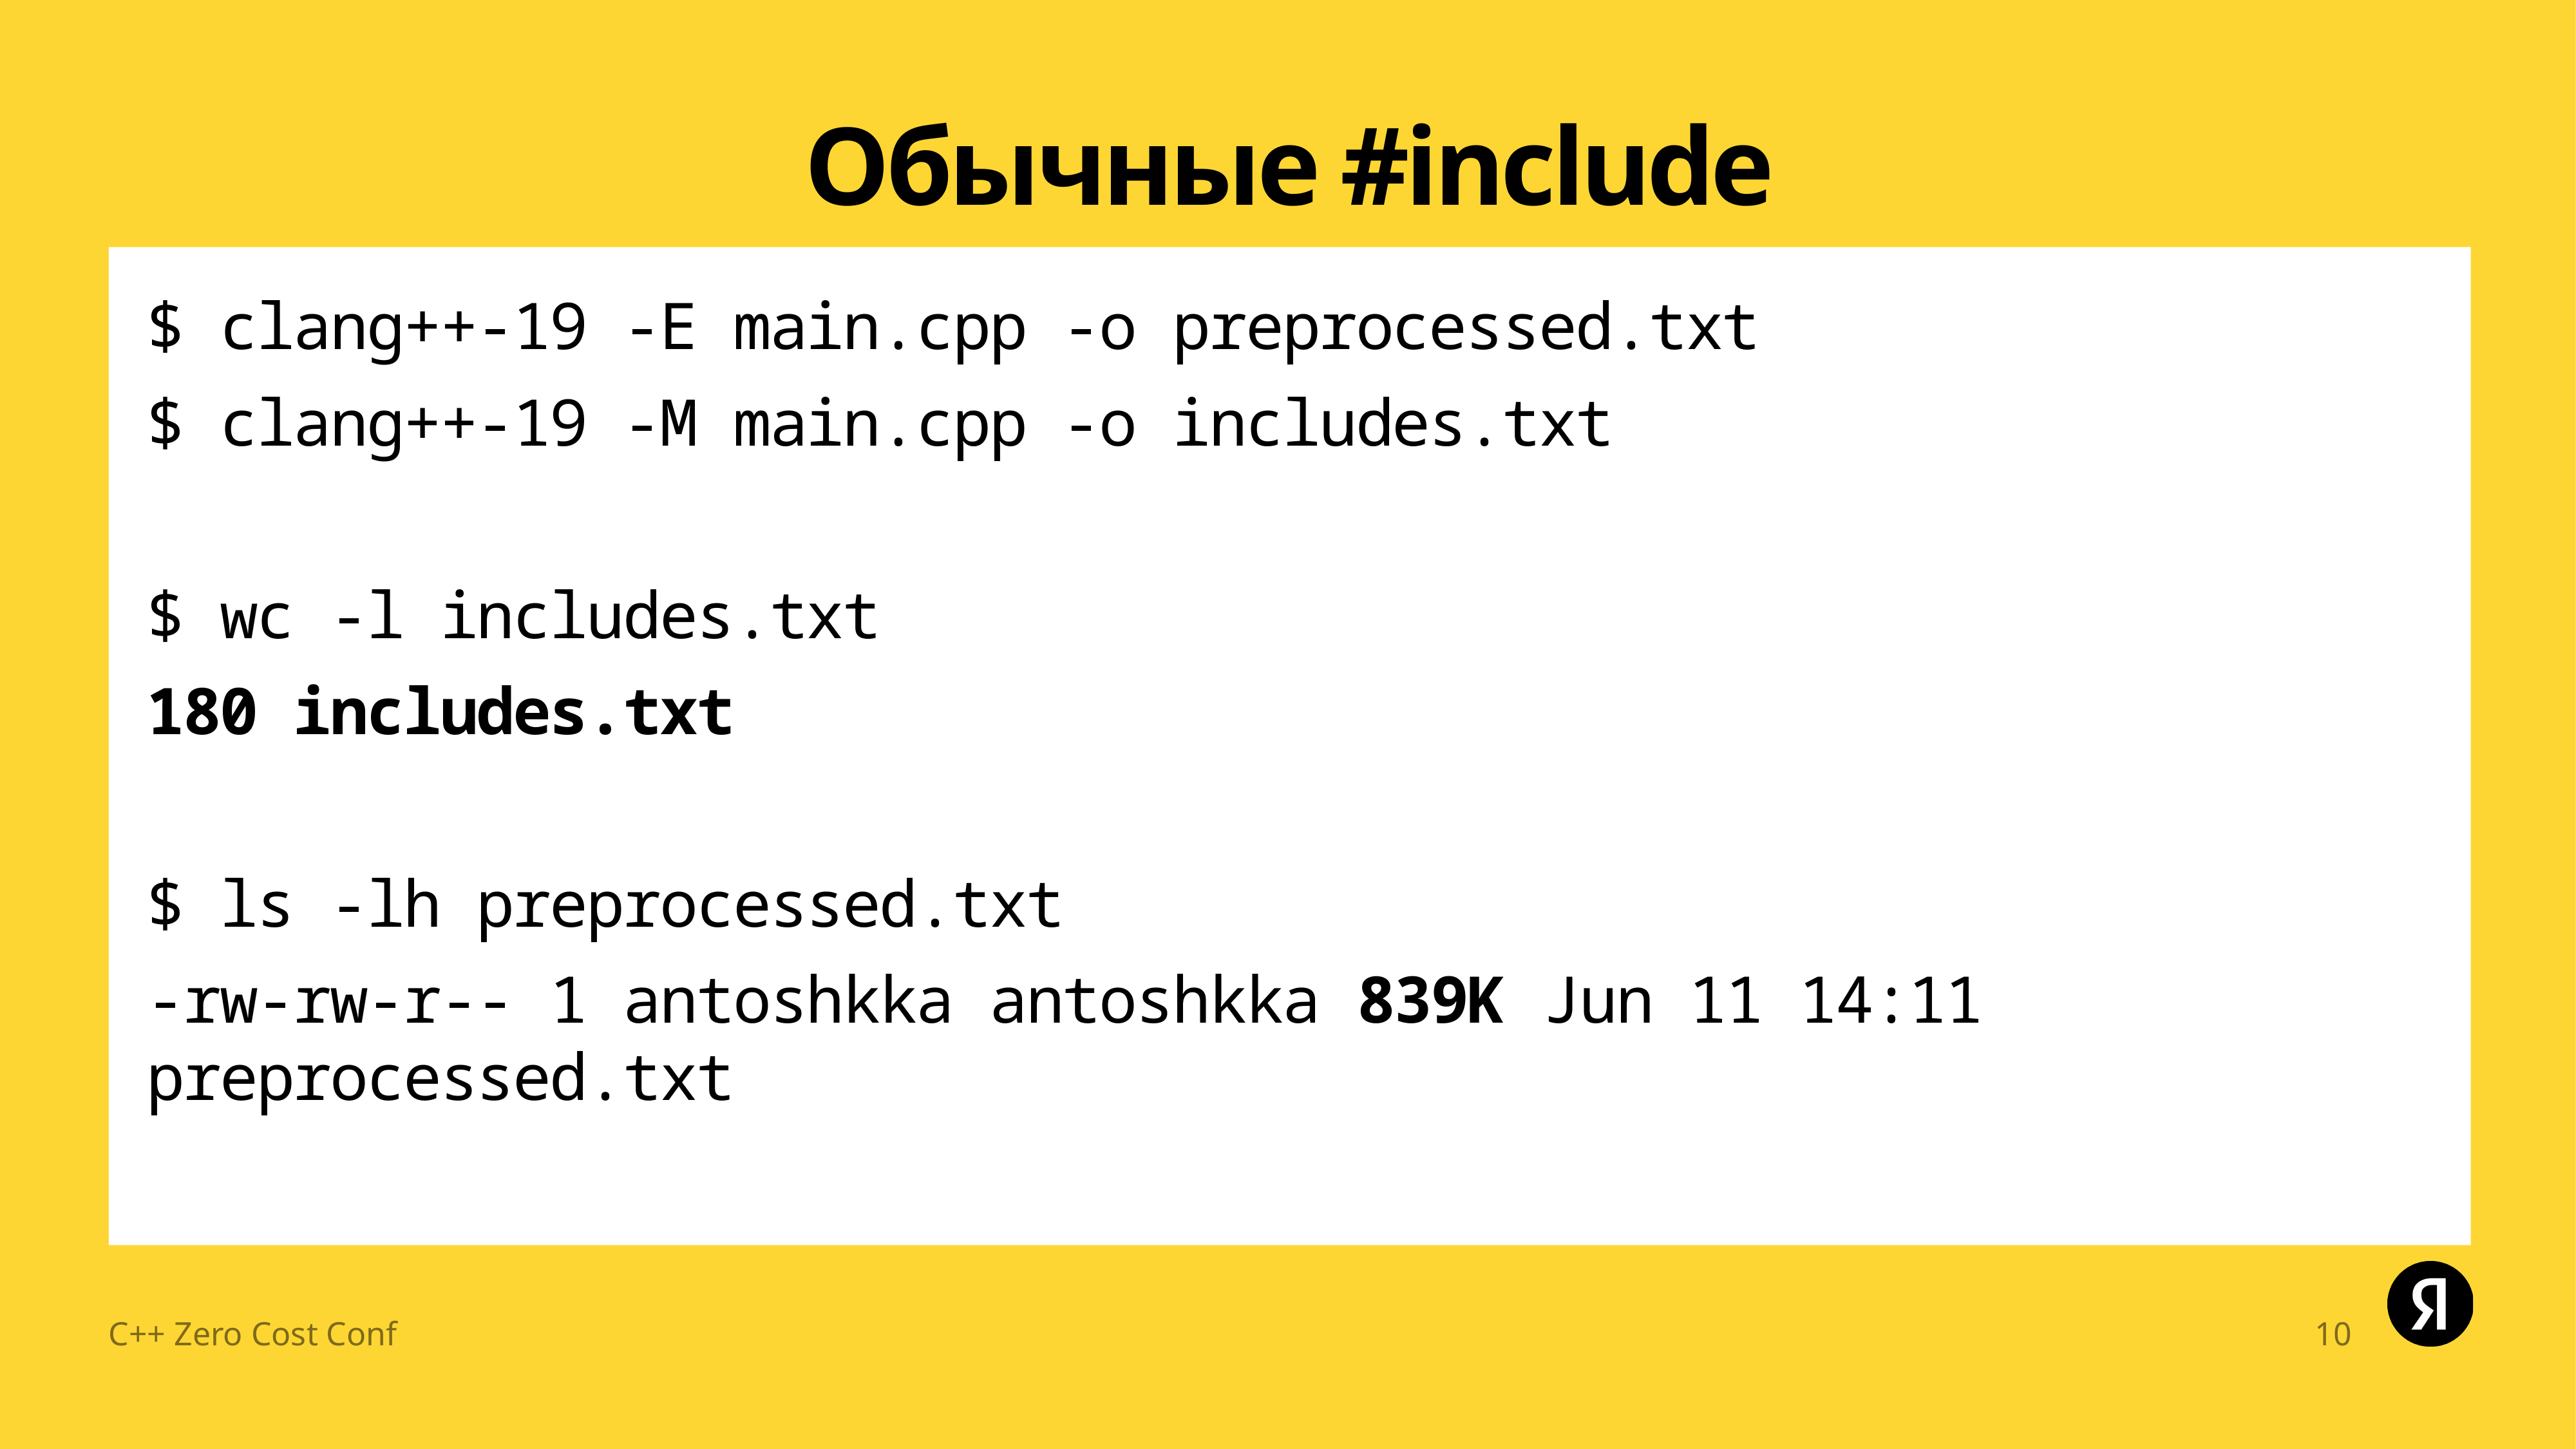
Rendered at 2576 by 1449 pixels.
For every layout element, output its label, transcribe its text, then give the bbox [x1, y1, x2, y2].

title Обычные #include [106, 101, 2473, 228]
picture [2387, 1261, 2474, 1347]
list $ clang++-19 -E main.cpp -o preprocessed.txt $ clang++-19 -M main.cpp -o includes.txt $ wc -l includes.txt 180 includes.txt $ ls -lh preprocessed.txt -rw-rw-r-- 1 antoshkka antoshkka 839K Jun 11 14:11 preprocessed.txt [108, 247, 2471, 1245]
